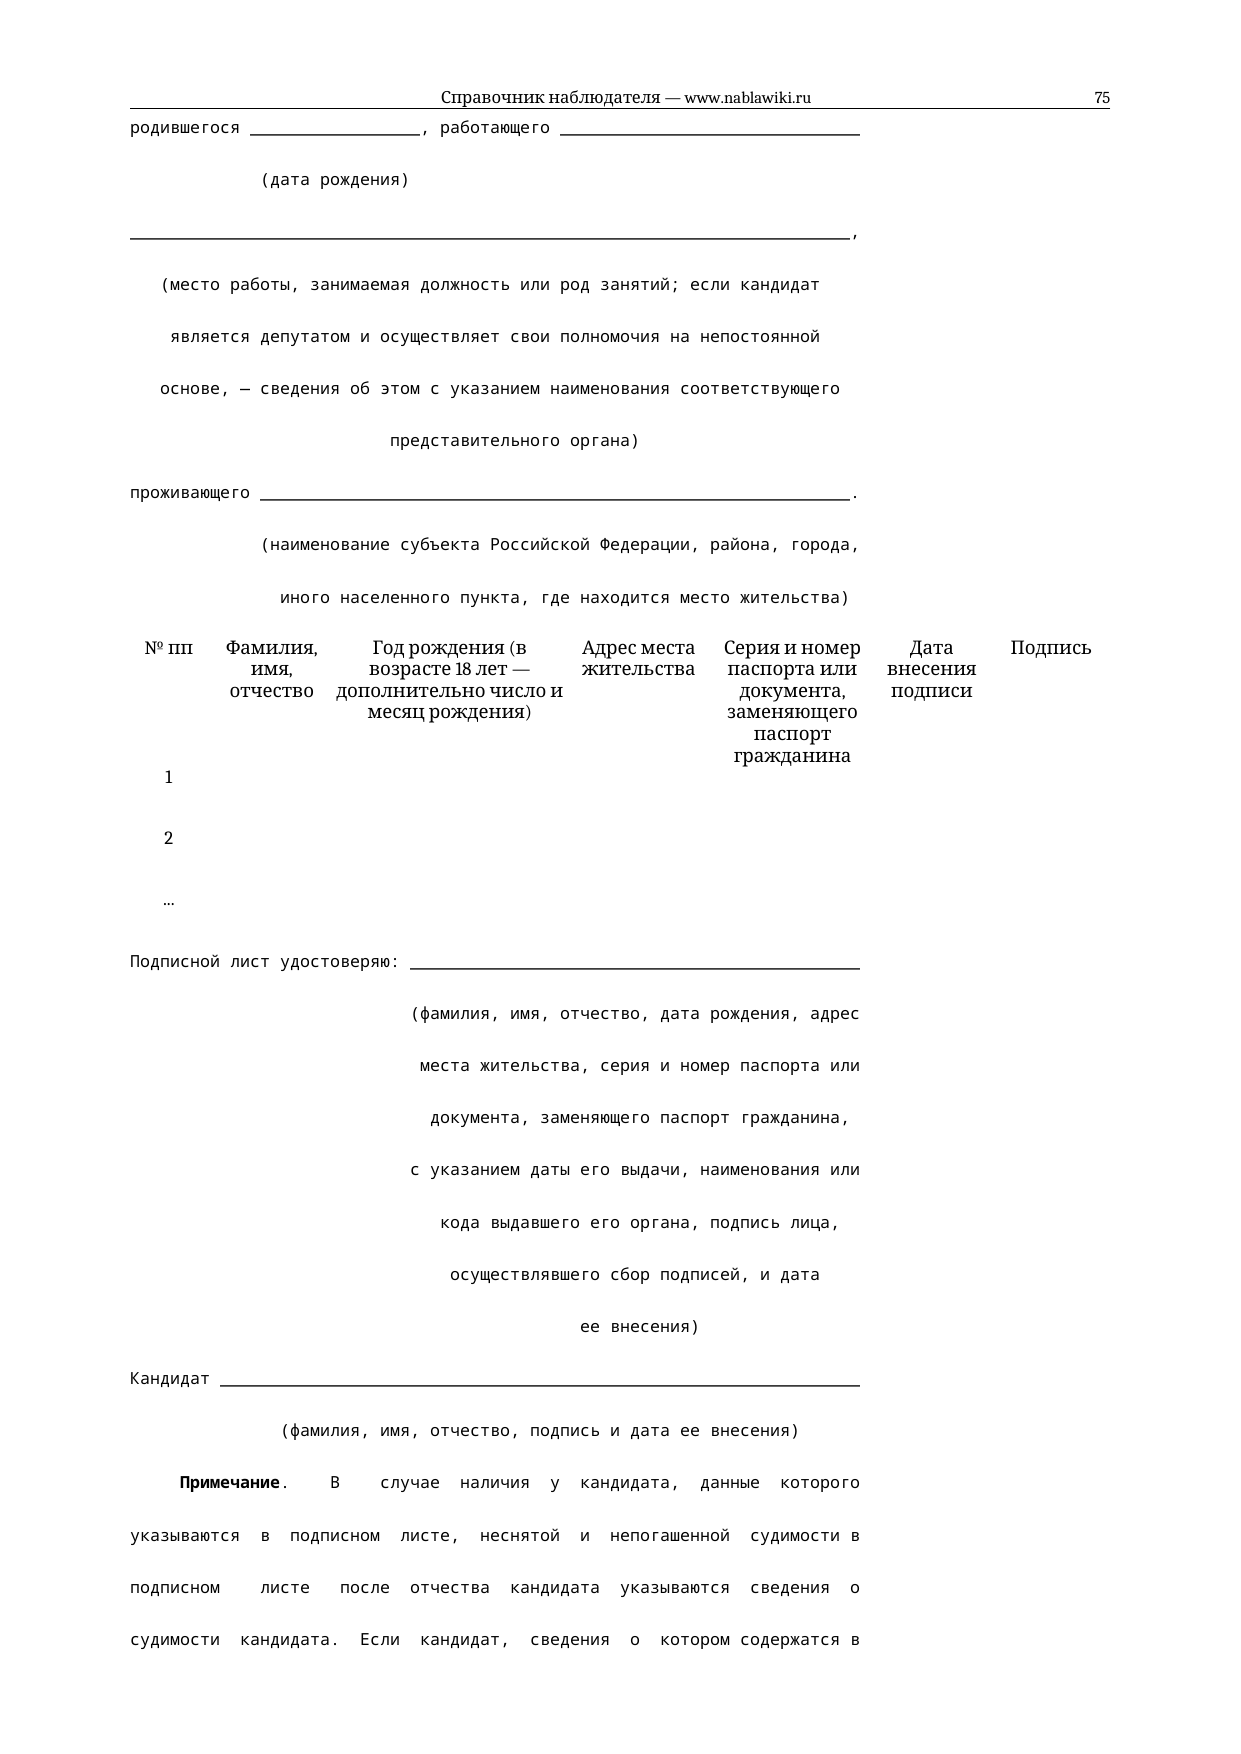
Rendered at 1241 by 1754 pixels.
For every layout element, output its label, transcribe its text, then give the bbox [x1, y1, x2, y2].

table_cell [871, 828, 992, 888]
text кода выдавшего его органа, подпись лица, [130, 1210, 1110, 1233]
table_cell [714, 767, 871, 828]
text места жительства, серия и номер паспорта или [130, 1054, 1110, 1076]
table_cell [992, 767, 1110, 828]
table_cell [714, 828, 871, 888]
table_cell [871, 767, 992, 828]
text проживающего ___________________________________________________________. [130, 481, 1110, 503]
text документа, заменяющего паспорт гражданина, [130, 1106, 1110, 1128]
text (наименование субъекта Российской Федерации, района, города, [130, 533, 1110, 556]
table_header Фамилия, имя, отчество [207, 638, 336, 767]
text (дата рождения) [130, 168, 1110, 190]
table_cell [336, 767, 564, 828]
table_cell [714, 889, 871, 949]
text ее внесения) [130, 1314, 1110, 1337]
text ________________________________________________________________________, [130, 220, 1110, 243]
table_cell [336, 889, 564, 949]
table_cell 1 [130, 767, 207, 828]
table_cell [564, 889, 714, 949]
text подписном листе после отчества кандидата указываются сведения о [130, 1576, 1110, 1598]
text является депутатом и осуществляет свои полномочия на непостоянной [130, 324, 1110, 347]
table_header Подпись [992, 638, 1110, 767]
text с указанием даты его выдачи, наименования или [130, 1158, 1110, 1181]
table_cell [564, 767, 714, 828]
text указываются в подписном листе, неснятой и непогашенной судимости в [130, 1523, 1110, 1546]
text Кандидат ________________________________________________________________ [130, 1367, 1110, 1389]
text родившегося _________________, работающего ______________________________ [130, 116, 1110, 138]
table_cell [564, 828, 714, 888]
table_cell [336, 828, 564, 888]
table_cell [207, 767, 336, 828]
table_header Дата внесения подписи [871, 638, 992, 767]
table_cell [207, 828, 336, 888]
table_header Год рождения (в возрасте 18 лет — дополнительно число и месяц рождения) [336, 638, 564, 767]
table_cell 2 [130, 828, 207, 888]
text (место работы, занимаемая должность или род занятий; если кандидат [130, 272, 1110, 295]
table_cell ... [130, 889, 207, 949]
text представительного органа) [130, 429, 1110, 451]
text (фамилия, имя, отчество, дата рождения, адрес [130, 1001, 1110, 1024]
table_header Серия и номер паспорта или документа, заменяющего паспорт гражданина [714, 638, 871, 767]
text Примечание. В случае наличия у кандидата, данные которого [130, 1471, 1110, 1494]
table_header Адрес места жительства [564, 638, 714, 767]
text (фамилия, имя, отчество, подпись и дата ее внесения) [130, 1419, 1110, 1442]
text основе, — сведения об этом с указанием наименования соответствующего [130, 376, 1110, 399]
text судимости кандидата. Если кандидат, сведения о котором содержатся в [130, 1628, 1110, 1650]
table_cell [992, 828, 1110, 888]
table_cell [871, 889, 992, 949]
text иного населенного пункта, где находится место жительства) [130, 585, 1110, 608]
table_cell [992, 889, 1110, 949]
text осуществлявшего сбор подписей, и дата [130, 1262, 1110, 1285]
text Подписной лист удостоверяю: _____________________________________________ [130, 949, 1110, 972]
table_header № пп [130, 638, 207, 767]
table_cell [207, 889, 336, 949]
